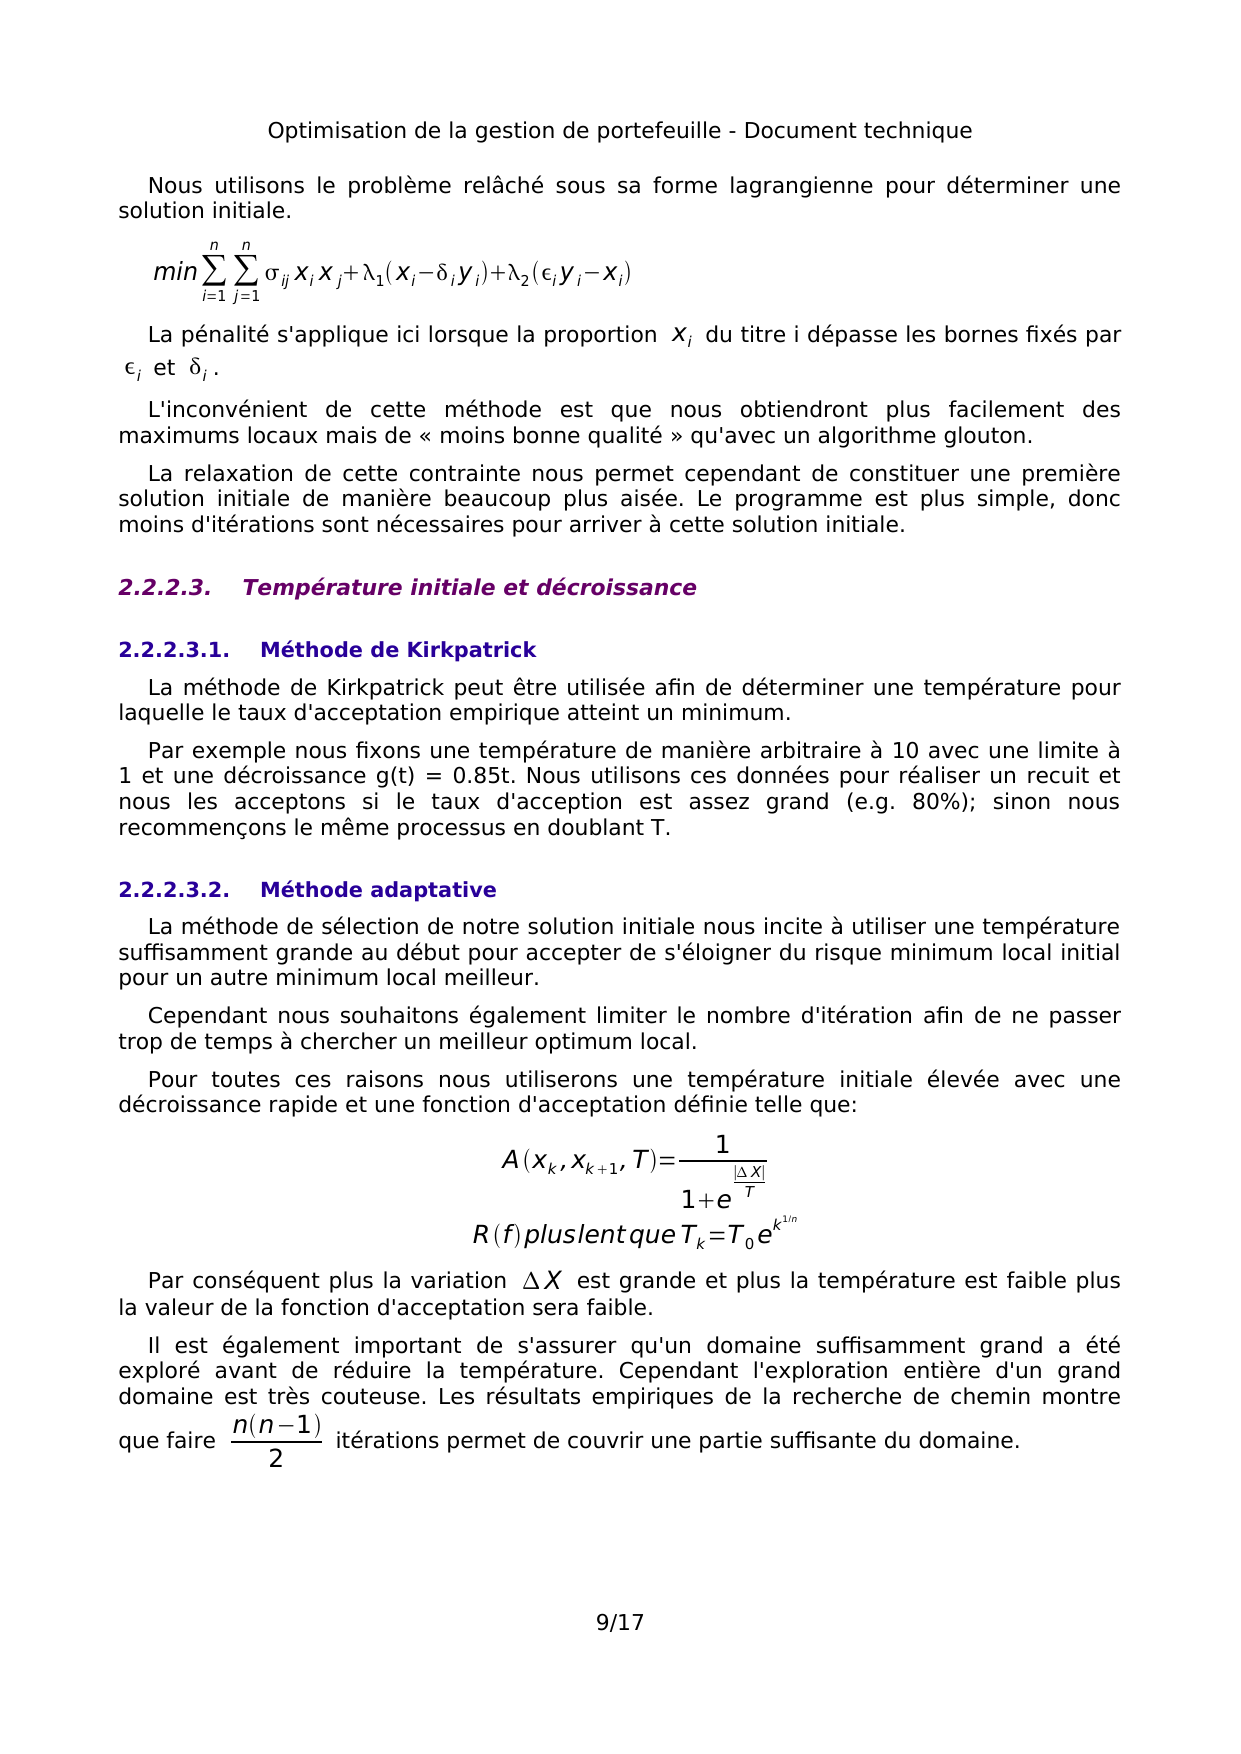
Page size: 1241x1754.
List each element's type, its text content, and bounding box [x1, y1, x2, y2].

text Par exemple nous fixons une température de manière arbitraire à 10 avec une limite à 1 et une décroissance g(t) = 0.85t. Nous utilisons ces données pour réaliser un recuit et nous les acceptons si le taux d'acception est assez grand (e.g. 80%); sinon nous recommençons le même processus en doublant T. [118, 738, 1122, 840]
subtitle Méthode de Kirkpatrick [118, 638, 1122, 662]
text La méthode de Kirkpatrick peut être utilisée afin de déterminer une température pour laquelle le taux d'acceptation empirique atteint un minimum. [118, 674, 1122, 726]
text La relaxation de cette contrainte nous permet cependant de constituer une première solution initiale de manière beaucoup plus aisée. Le programme est plus simple, donc moins d'itérations sont nécessaires pour arriver à cette solution initiale. [118, 461, 1122, 537]
text Il est également important de s'assurer qu'un domaine suffisamment grand a été exploré avant de réduire la température. Cependant l'exploration entière d'un grand domaine est très couteuse. Les résultats empiriques de la recherche de chemin montre que faire itérations permet de couvrir une partie suffisante du domaine. [118, 1333, 1122, 1472]
text Par conséquent plus la variation est grande et plus la température est faible plus la valeur de la fonction d'acceptation sera faible. [118, 1266, 1122, 1321]
subtitle Méthode adaptative [118, 878, 1122, 902]
text La pénalité s'applique ici lorsque la proportion du titre i dépasse les bornes fixés par et . [118, 318, 1122, 385]
subtitle Température initiale et décroissance [118, 575, 1122, 600]
text La méthode de sélection de notre solution initiale nous incite à utiliser une température suffisamment grande au début pour accepter de s'éloigner du risque minimum local initial pour un autre minimum local meilleur. [118, 914, 1122, 991]
text Pour toutes ces raisons nous utiliserons une température initiale élevée avec une décroissance rapide et une fonction d'acceptation définie telle que: [118, 1067, 1122, 1118]
text Nous utilisons le problème relâché sous sa forme lagrangienne pour déterminer une solution initiale. [118, 173, 1122, 224]
text Cependant nous souhaitons également limiter le nombre d'itération afin de ne passer trop de temps à chercher un meilleur optimum local. [118, 1003, 1122, 1054]
text L'inconvénient de cette méthode est que nous obtiendront plus facilement des maximums locaux mais de « moins bonne qualité » qu'avec un algorithme glouton. [118, 397, 1122, 448]
